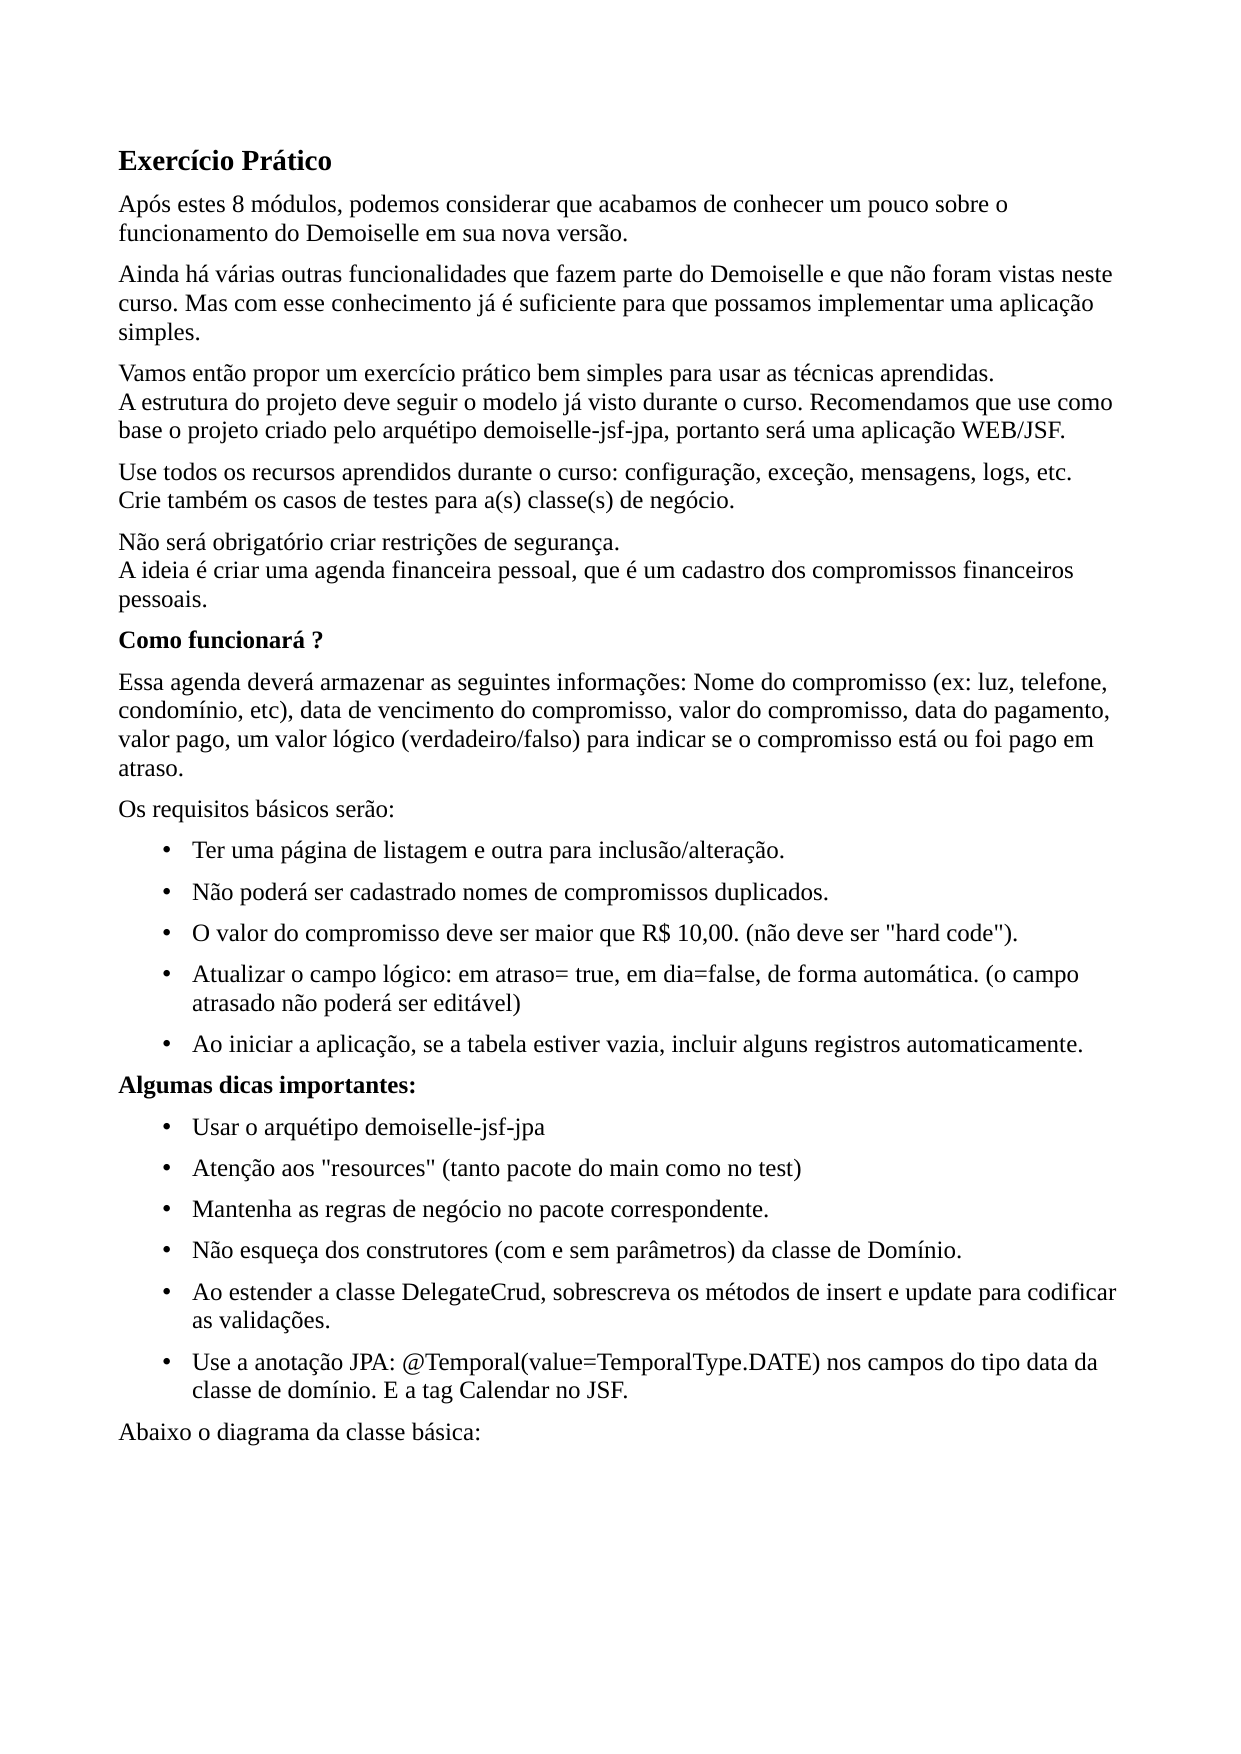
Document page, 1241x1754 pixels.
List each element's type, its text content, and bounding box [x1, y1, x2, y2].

text Essa agenda deverá armazenar as seguintes informações: Nome do compromisso (ex: luz, telefone, condomínio, etc), data de vencimento do compromisso, valor do compromisso, data do pagamento, valor pago, um valor lógico (verdadeiro/falso) para indicar se o compromisso está ou foi pago em atraso. [118, 667, 1122, 782]
text Use todos os recursos aprendidos durante o curso: configuração, exceção, mensagens, logs, etc. Crie também os casos de testes para a(s) classe(s) de negócio. [118, 457, 1122, 514]
list Mantenha as regras de negócio no pacote correspondente. [162, 1194, 1122, 1223]
subtitle Exercício Prático [118, 143, 1122, 177]
text Como funcionará ? [118, 625, 1122, 654]
list Atualizar o campo lógico: em atraso= true, em dia=false, de forma automática. (o campo atrasado não poderá ser editável) [162, 959, 1122, 1017]
list Atenção aos "resources" (tanto pacote do main como no test) [162, 1153, 1122, 1182]
text Vamos então propor um exercício prático bem simples para usar as técnicas aprendidas. A estrutura do projeto deve seguir o modelo já visto durante o curso. Recomendamos que use como base o projeto criado pelo arquétipo demoiselle-jsf-jpa, portanto será uma aplicação WEB/JSF. [118, 358, 1122, 444]
text Não será obrigatório criar restrições de segurança. A ideia é criar uma agenda financeira pessoal, que é um cadastro dos compromissos financeiros pessoais. [118, 527, 1122, 613]
text Ainda há várias outras funcionalidades que fazem parte do Demoiselle e que não foram vistas neste curso. Mas com esse conhecimento já é suficiente para que possamos implementar uma aplicação simples. [118, 259, 1122, 345]
list Use a anotação JPA: @Temporal(value=TemporalType.DATE) nos campos do tipo data da classe de domínio. E a tag Calendar no JSF. [162, 1347, 1122, 1404]
text Abaixo o diagrama da classe básica: [118, 1417, 1122, 1445]
list Usar o arquétipo demoiselle-jsf-jpa [162, 1112, 1122, 1140]
text Após estes 8 módulos, podemos considerar que acabamos de conhecer um pouco sobre o funcionamento do Demoiselle em sua nova versão. [118, 189, 1122, 247]
list Ao estender a classe DelegateCrud, sobrescreva os métodos de insert e update para codificar as validações. [162, 1277, 1122, 1334]
text Algumas dicas importantes: [118, 1070, 1122, 1099]
text Os requisitos básicos serão: [118, 794, 1122, 823]
list Não esqueça dos construtores (com e sem parâmetros) da classe de Domínio. [162, 1235, 1122, 1264]
list Ao iniciar a aplicação, se a tabela estiver vazia, incluir alguns registros automaticamente. [162, 1029, 1122, 1058]
list Não poderá ser cadastrado nomes de compromissos duplicados. [162, 877, 1122, 905]
list O valor do compromisso deve ser maior que R$ 10,00. (não deve ser "hard code"). [162, 918, 1122, 947]
list Ter uma página de listagem e outra para inclusão/alteração. [162, 835, 1122, 864]
